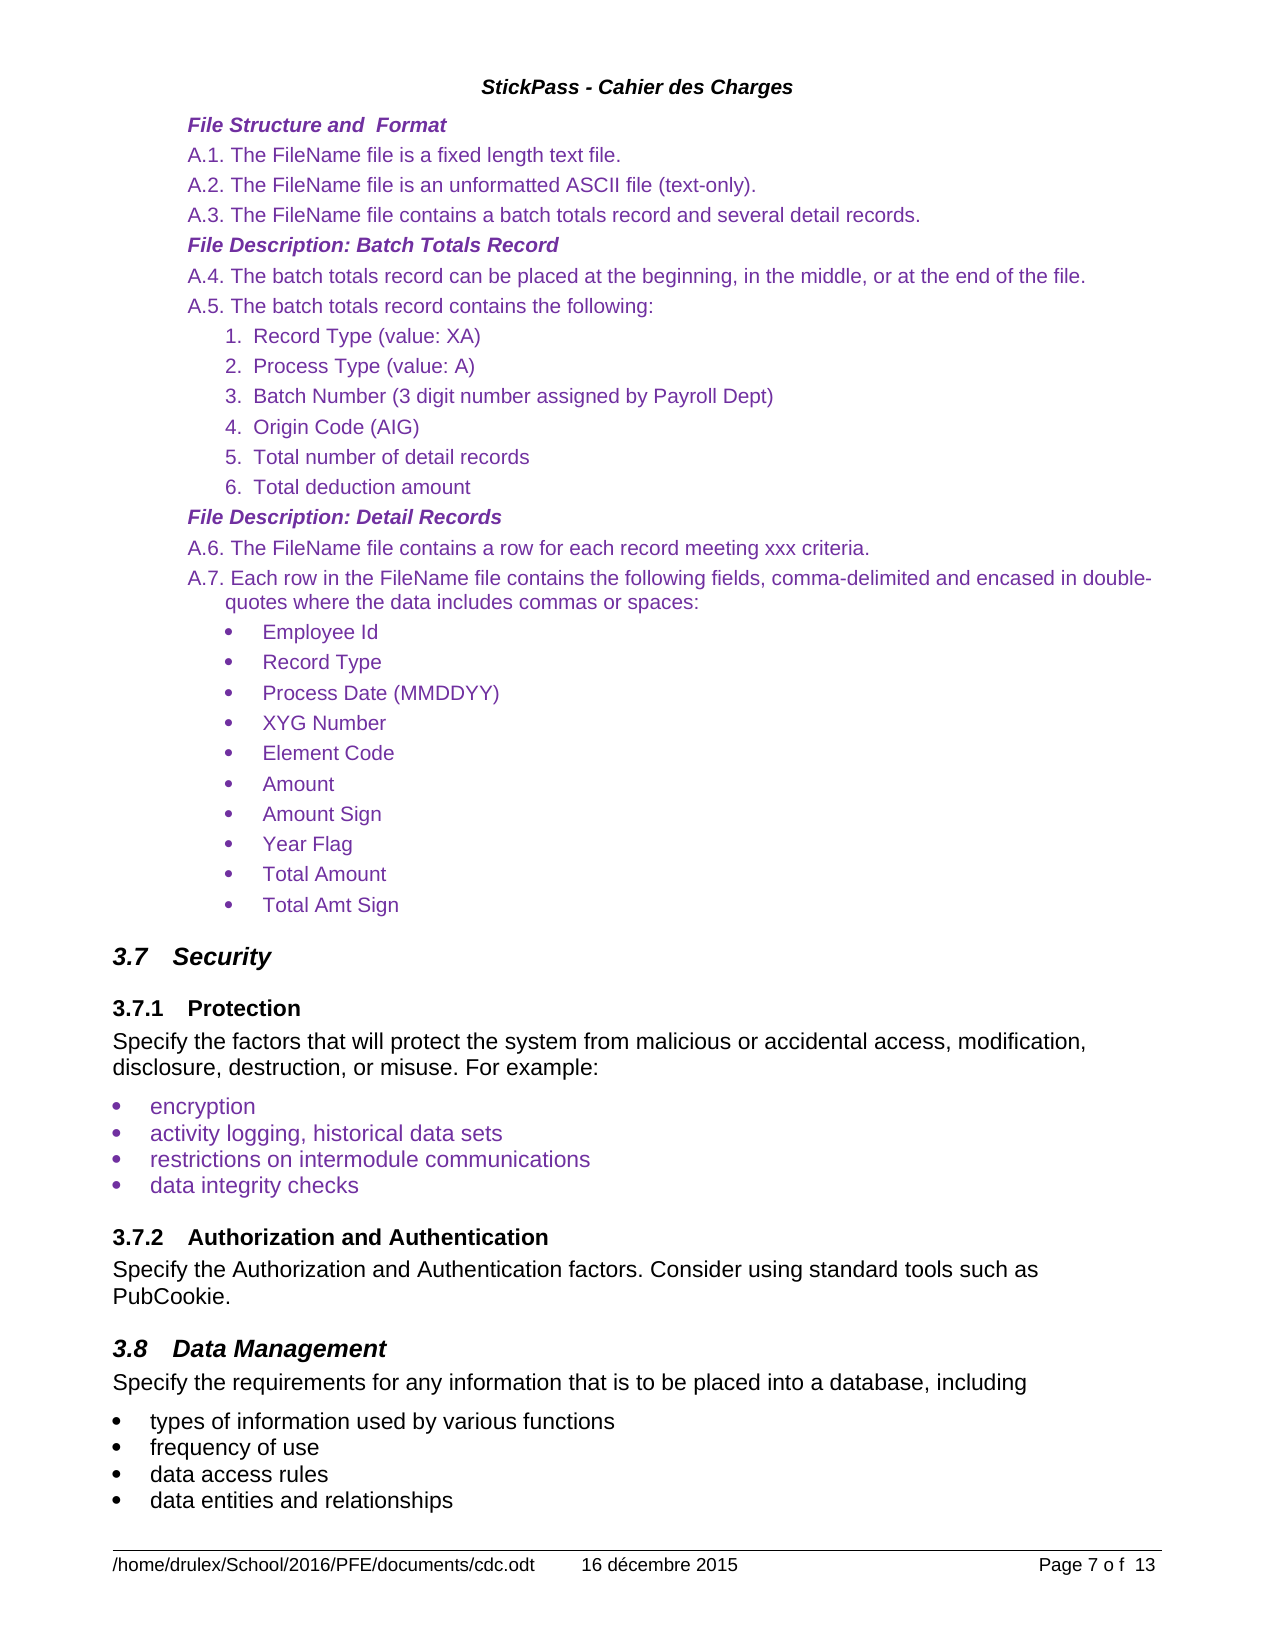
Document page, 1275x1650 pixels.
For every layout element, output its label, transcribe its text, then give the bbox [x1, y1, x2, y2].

list Element Code [225, 741, 1162, 765]
list The batch totals record contains the following: [187, 294, 1162, 318]
text File Description: Detail Records [187, 505, 1162, 529]
subtitle Data Management [112, 1334, 1162, 1363]
list Total Amount [225, 862, 1162, 886]
text File Structure and Format [187, 112, 1162, 136]
text Specify the requirements for any information that is to be placed into a database, including [112, 1369, 1162, 1395]
list The FileName file contains a row for each record meeting xxx criteria. [187, 535, 1162, 559]
list Amount Sign [225, 802, 1162, 826]
list types of information used by various functions [112, 1408, 1162, 1434]
list frequency of use [112, 1434, 1162, 1461]
text File Description: Batch Totals Record [187, 233, 1162, 257]
list data access rules [112, 1461, 1162, 1487]
list data entities and relationships [112, 1487, 1162, 1513]
list XYG Number [225, 711, 1162, 735]
list data integrity checks [112, 1172, 1162, 1199]
list Record Type [225, 650, 1162, 674]
list Each row in the FileName file contains the following fields, comma-delimited and encased in double-quotes where the data includes commas or spaces: [187, 566, 1162, 613]
list Total number of detail records [225, 445, 1162, 469]
list The FileName file contains a batch totals record and several detail records. [187, 203, 1162, 227]
list encryption [112, 1093, 1162, 1119]
list activity logging, historical data sets [112, 1119, 1162, 1146]
list The FileName file is an unformatted ASCII file (text-only). [187, 173, 1162, 197]
subtitle Protection [112, 995, 1162, 1022]
list The batch totals record can be placed at the beginning, in the middle, or at the end of the file. [187, 263, 1162, 287]
list The FileName file is a fixed length text file. [187, 143, 1162, 167]
subtitle Security [112, 942, 1162, 970]
list Employee Id [225, 620, 1162, 644]
list Total Amt Sign [225, 893, 1162, 917]
list Year Flag [225, 832, 1162, 856]
list Process Date (MMDDYY) [225, 680, 1162, 704]
list Record Type (value: XA) [225, 324, 1162, 348]
text Specify the factors that will protect the system from malicious or accidental access, modification, disclosure, destruction, or misuse. For example: [112, 1028, 1162, 1081]
subtitle Authorization and Authentication [112, 1224, 1162, 1250]
list Batch Number (3 digit number assigned by Payroll Dept) [225, 384, 1162, 408]
list Process Type (value: A) [225, 354, 1162, 378]
list Origin Code (AIG) [225, 414, 1162, 438]
list Amount [225, 771, 1162, 795]
list restrictions on intermodule communications [112, 1146, 1162, 1172]
list Total deduction amount [225, 475, 1162, 499]
text Specify the Authorization and Authentication factors. Consider using standard tools such as PubCookie. [112, 1256, 1162, 1309]
